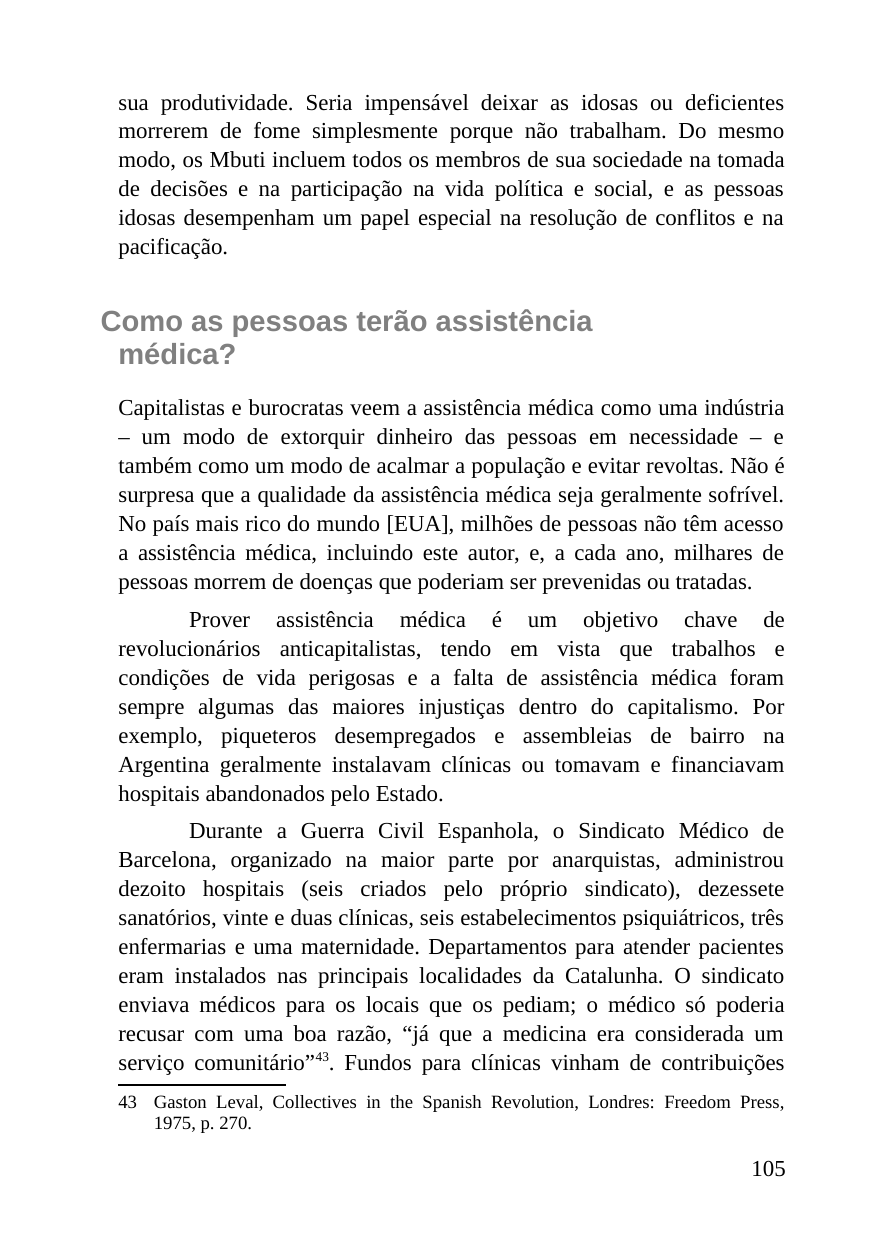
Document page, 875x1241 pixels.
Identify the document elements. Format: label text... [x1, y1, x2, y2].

text Gaston Leval, Collectives in the Spanish Revolution, Londres: Freedom Press, 1975, p. 270. [118, 1091, 786, 1134]
subtitle Como as pessoas terão assistência médica? [100, 304, 608, 371]
text sua produtividade. Seria impensável deixar as idosas ou deficientes morrerem de fome simplesmente porque não trabalham. Do mesmo modo, os Mbuti incluem todos os membros de sua sociedade na tomada de decisões e na participação na vida política e social, e as pessoas idosas desempenham um papel especial na resolução de conflitos e na pacificação. [118, 88, 786, 260]
text Capitalistas e burocratas veem a assistência médica como uma indústria – um modo de extorquir dinheiro das pessoas em necessidade – e também como um modo de acalmar a população e evitar revoltas. Não é surpresa que a qualidade da assistência médica seja geralmente sofrível. No país mais rico do mundo [EUA], milhões de pessoas não têm acesso a assistência médica, incluindo este autor, e, a cada ano, milhares de pessoas morrem de doenças que poderiam ser prevenidas ou tratadas. [118, 394, 786, 594]
text Prover assistência médica é um objetivo chave de revolucionários anticapitalistas, tendo em vista que trabalhos e condições de vida perigosas e a falta de assistência médica foram sempre algumas das maiores injustiças dentro do capitalismo. Por exemplo, piqueteros desempregados e assembleias de bairro na Argentina geralmente instalavam clínicas ou tomavam e financiavam hospitais abandonados pelo Estado. [118, 606, 786, 806]
text Durante a Guerra Civil Espanhola, o Sindicato Médico de Barcelona, organizado na maior parte por anarquistas, administrou dezoito hospitais (seis criados pelo próprio sindicato), dezessete sanatórios, vinte e duas clínicas, seis estabelecimentos psiquiátricos, três enfermarias e uma maternidade. Departamentos para atender pacientes eram instalados nas principais localidades da Catalunha. O sindicato enviava médicos para os locais que os pediam; o médico só poderia recusar com uma boa razão, “já que a medicina era considerada um serviço comunitário”. Fundos para clínicas vinham de contribuições [118, 817, 786, 1076]
